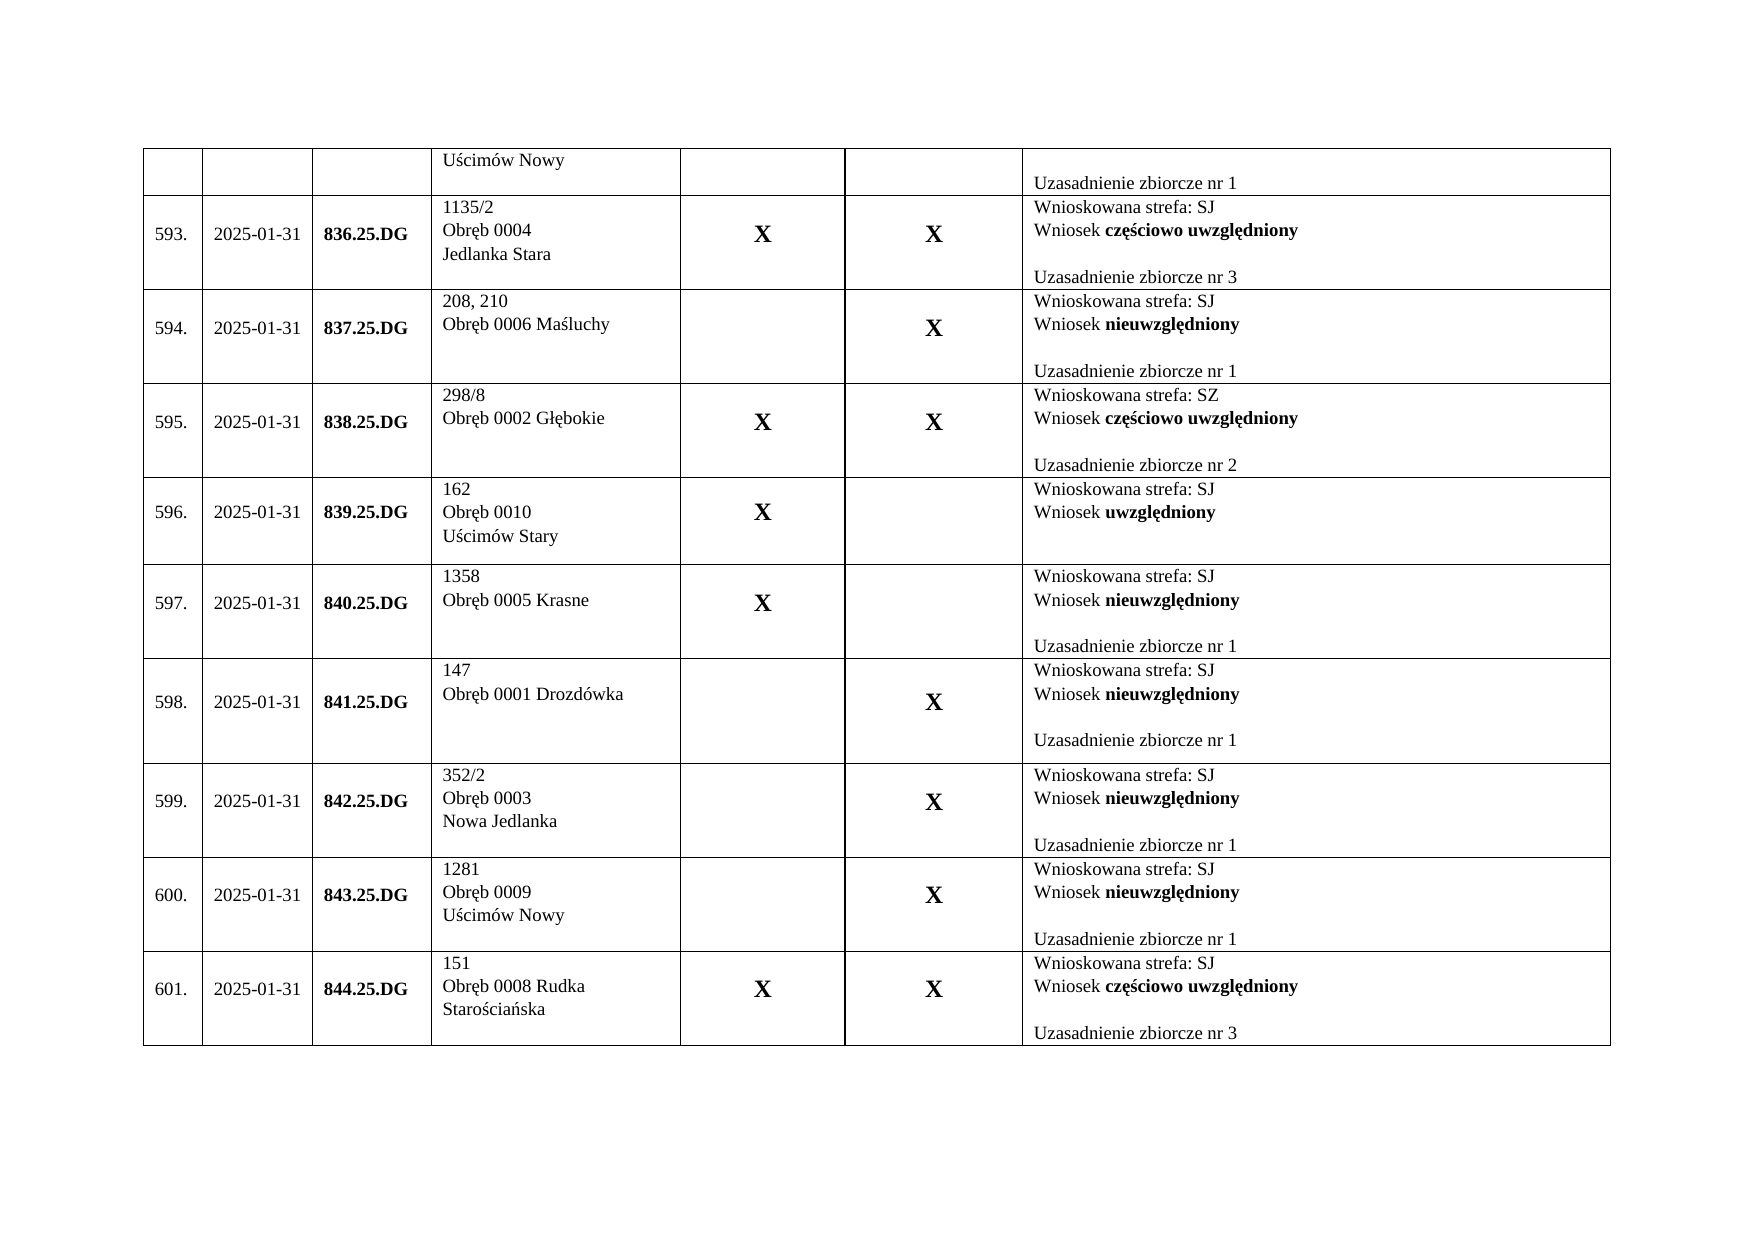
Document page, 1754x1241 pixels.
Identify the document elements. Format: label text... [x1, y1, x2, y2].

table_cell X [846, 858, 1022, 951]
table_cell X [681, 478, 844, 564]
table_cell 2025-01-31 [203, 764, 312, 857]
table_cell X [846, 764, 1022, 857]
table_cell Wnioskowana strefa: SJ Wniosek nieuwzględniony Uzasadnienie zbiorcze nr 1 [1023, 290, 1610, 383]
table_cell Wnioskowana strefa: SZ Wniosek częściowo uwzględniony Uzasadnienie zbiorcze nr 2 [1023, 384, 1610, 477]
table_cell Wnioskowana strefa: SJ Wniosek nieuwzględniony Uzasadnienie zbiorcze nr 1 [1023, 858, 1610, 951]
table_cell 844.25.DG [313, 952, 431, 1045]
table_cell 836.25.DG [313, 196, 431, 289]
table_cell 841.25.DG [313, 659, 431, 763]
table_cell Uzasadnienie zbiorcze nr 1 [1023, 149, 1610, 195]
table_cell [313, 149, 431, 195]
table_cell X [846, 952, 1022, 1045]
table_cell 2025-01-31 [203, 478, 312, 564]
table_cell 594. [144, 290, 202, 383]
table_cell 842.25.DG [313, 764, 431, 857]
table_cell Uścimów Nowy [432, 149, 680, 195]
table_cell 1281 Obręb 0009 Uścimów Nowy [432, 858, 680, 951]
table_cell 597. [144, 565, 202, 658]
table_cell 1358 Obręb 0005 Krasne [432, 565, 680, 658]
table_cell 593. [144, 196, 202, 289]
table_cell 838.25.DG [313, 384, 431, 477]
table_cell Wnioskowana strefa: SJ Wniosek częściowo uwzględniony Uzasadnienie zbiorcze nr 3 [1023, 196, 1610, 289]
table_cell 2025-01-31 [203, 952, 312, 1045]
table_cell [203, 149, 312, 195]
table_cell [681, 290, 844, 383]
table_cell [681, 149, 844, 195]
table_cell [846, 478, 1022, 564]
table_cell 839.25.DG [313, 478, 431, 564]
table_cell Wnioskowana strefa: SJ Wniosek nieuwzględniony Uzasadnienie zbiorcze nr 1 [1023, 565, 1610, 658]
table_cell X [846, 196, 1022, 289]
table_cell 2025-01-31 [203, 384, 312, 477]
table_cell 298/8 Obręb 0002 Głębokie [432, 384, 680, 477]
table_cell 1135/2 Obręb 0004 Jedlanka Stara [432, 196, 680, 289]
table_cell 352/2 Obręb 0003 Nowa Jedlanka [432, 764, 680, 857]
table_cell X [681, 565, 844, 658]
table_cell Wnioskowana strefa: SJ Wniosek nieuwzględniony Uzasadnienie zbiorcze nr 1 [1023, 659, 1610, 763]
table_cell 2025-01-31 [203, 565, 312, 658]
table_cell 601. [144, 952, 202, 1045]
table_cell X [681, 196, 844, 289]
table_cell 162 Obręb 0010 Uścimów Stary [432, 478, 680, 564]
table_cell Wnioskowana strefa: SJ Wniosek nieuwzględniony Uzasadnienie zbiorcze nr 1 [1023, 764, 1610, 857]
table_cell 843.25.DG [313, 858, 431, 951]
table_cell [846, 565, 1022, 658]
table_cell 2025-01-31 [203, 659, 312, 763]
table_cell [846, 149, 1022, 195]
table_cell [144, 149, 202, 195]
table_cell 599. [144, 764, 202, 857]
table_cell 596. [144, 478, 202, 564]
table_cell X [681, 384, 844, 477]
table_cell 837.25.DG [313, 290, 431, 383]
table_cell 2025-01-31 [203, 858, 312, 951]
table_cell [681, 858, 844, 951]
table_cell 2025-01-31 [203, 196, 312, 289]
table_cell 2025-01-31 [203, 290, 312, 383]
table_cell Wnioskowana strefa: SJ Wniosek uwzględniony [1023, 478, 1610, 564]
table_cell [681, 659, 844, 763]
table_cell X [846, 290, 1022, 383]
table_cell 151 Obręb 0008 Rudka Starościańska [432, 952, 680, 1045]
table_cell X [846, 384, 1022, 477]
table_cell 208, 210 Obręb 0006 Maśluchy [432, 290, 680, 383]
table_cell 598. [144, 659, 202, 763]
table_cell 600. [144, 858, 202, 951]
table_cell 595. [144, 384, 202, 477]
table_cell [681, 764, 844, 857]
table_cell Wnioskowana strefa: SJ Wniosek częściowo uwzględniony Uzasadnienie zbiorcze nr 3 [1023, 952, 1610, 1045]
table_cell 840.25.DG [313, 565, 431, 658]
table_cell X [846, 659, 1022, 763]
table_cell 147 Obręb 0001 Drozdówka [432, 659, 680, 763]
table_cell X [681, 952, 844, 1045]
